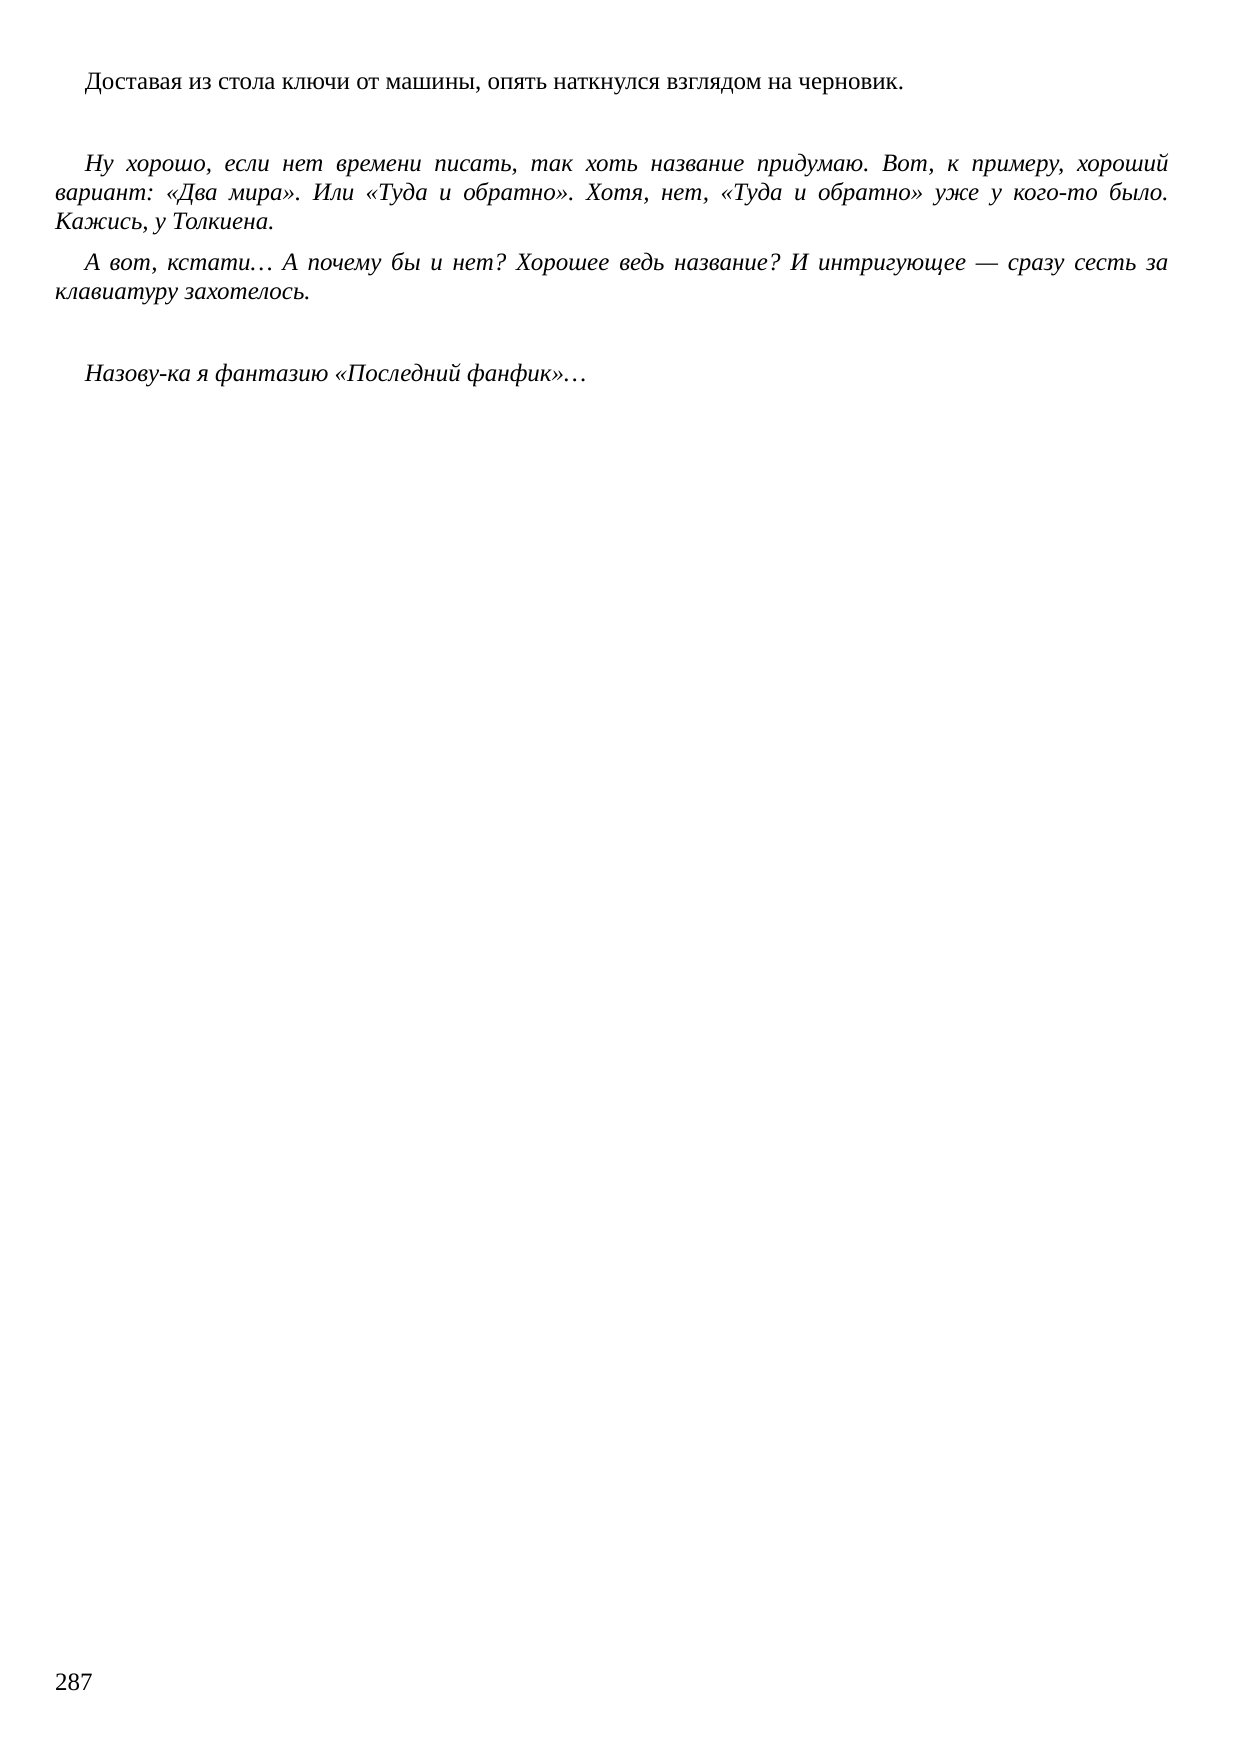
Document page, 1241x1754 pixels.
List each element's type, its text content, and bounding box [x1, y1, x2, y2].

text Назову-ка я фантазию «Последний фанфик»… [55, 358, 1173, 387]
text Доставая из стола ключи от машины, опять наткнулся взглядом на черновик. [55, 66, 1173, 95]
text Ну хорошо, если нет времени писать, так хоть название придумаю. Вот, к примеру, хороший вариант: «Два мира». Или «Туда и обратно». Хотя, нет, «Туда и обратно» уже у кого-то было. Кажись, у Толкиена. [55, 148, 1173, 235]
text А вот, кстати… А почему бы и нет? Хорошее ведь название? И интригующее — сразу сесть за клавиатуру захотелось. [55, 247, 1173, 305]
